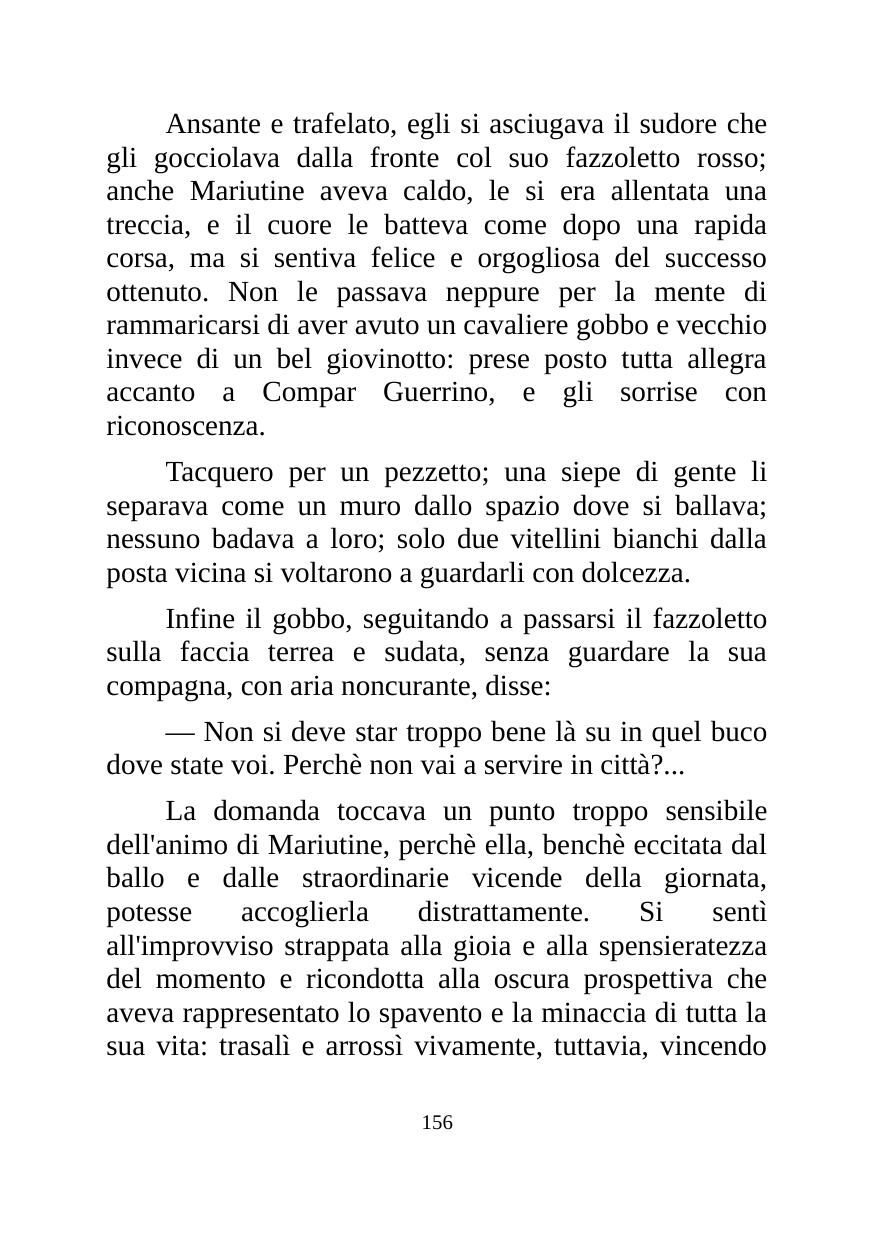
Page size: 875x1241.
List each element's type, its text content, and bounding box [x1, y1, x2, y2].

text La domanda toccava un punto troppo sensibile dell'animo di Mariutine, perchè ella, benchè eccitata dal ballo e dalle straordinarie vicende della giornata, potesse accoglierla distrattamente. Si sentì all'improvviso strappata alla gioia e alla spensieratezza del momento e ricondotta alla oscura prospettiva che aveva rappresentato lo spavento e la minaccia di tutta la sua vita: trasalì e arrossì vivamente, tuttavia, vincendo [106, 793, 768, 1062]
text Ansante e trafelato, egli si asciugava il sudore che gli gocciolava dalla fronte col suo fazzoletto rosso; anche Mariutine aveva caldo, le si era allentata una treccia, e il cuore le batteva come dopo una rapida corsa, ma si sentiva felice e orgogliosa del successo ottenuto. Non le passava neppure per la mente di rammaricarsi di aver avuto un cavaliere gobbo e vecchio invece di un bel giovinotto: prese posto tutta allegra accanto a Compar Guerrino, e gli sorrise con riconoscenza. [106, 106, 768, 442]
text Tacquero per un pezzetto; una siepe di gente li separava come un muro dallo spazio dove si ballava; nessuno badava a loro; solo due vitellini bianchi dalla posta vicina si voltarono a guardarli con dolcezza. [106, 454, 768, 588]
text Infine il gobbo, seguitando a passarsi il fazzoletto sulla faccia terrea e sudata, senza guardare la sua compagna, con aria noncurante, disse: [106, 601, 768, 701]
text — Non si deve star troppo bene là su in quel buco dove state voi. Perchè non vai a servire in città?... [106, 714, 768, 781]
